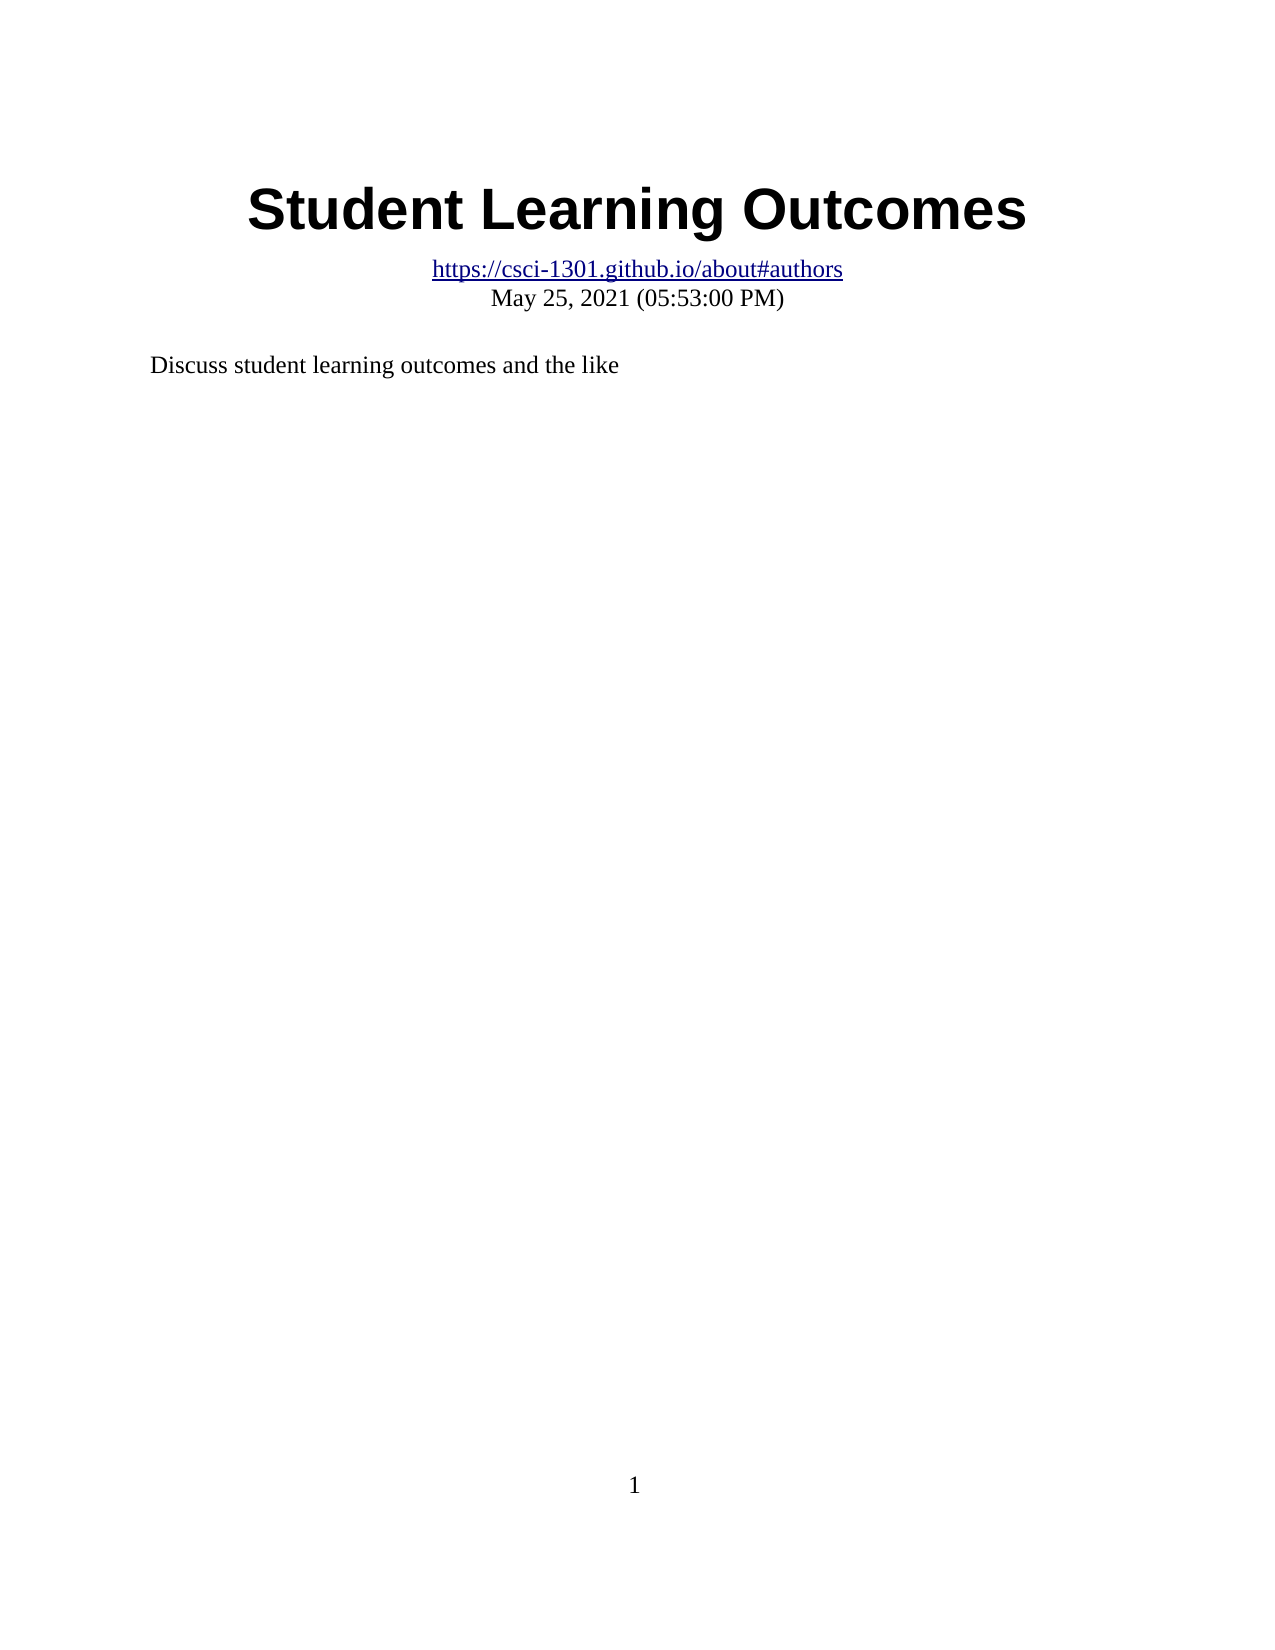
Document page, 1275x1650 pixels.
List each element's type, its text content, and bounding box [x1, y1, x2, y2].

title Student Learning Outcomes [150, 175, 1125, 242]
text Discuss student learning outcomes and the like [150, 350, 1125, 378]
text May 25, 2021 (05:53:00 PM) [150, 283, 1125, 312]
text https://csci-1301.github.io/about#authors [150, 254, 1125, 283]
